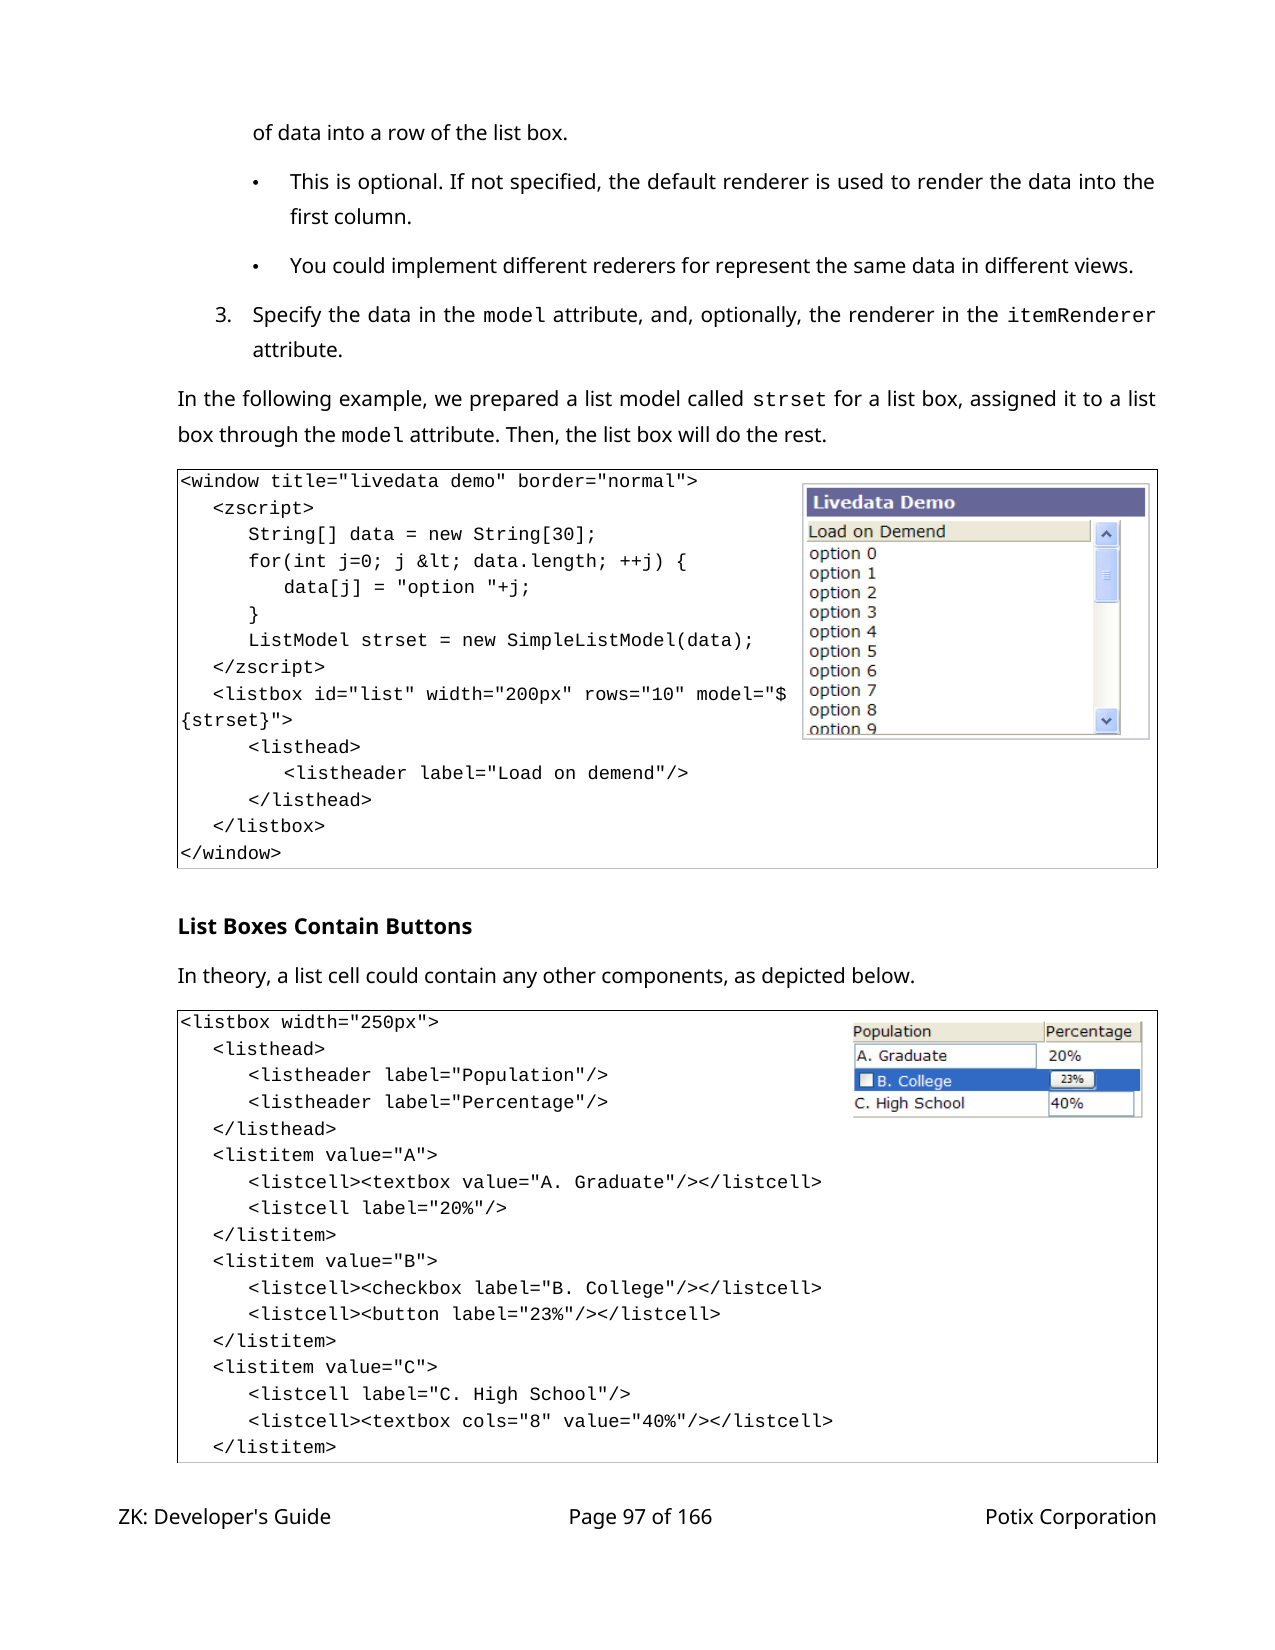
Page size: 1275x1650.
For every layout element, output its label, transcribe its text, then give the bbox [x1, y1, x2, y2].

text <listbox width="250px"> <listhead> <listheader label="Population"/> <listheader label="Percentage"/> </listhead> <listitem value="A"> <listcell><textbox value="A. Graduate"/></listcell> <listcell label="20%"/> </listitem> <listitem value="B"> <listcell><checkbox label="B. College"/></listcell> <listcell><button label="23%"/></listcell> </listitem> <listitem value="C"> <listcell label="C. High School"/> <listcell><textbox cols="8" value="40%"/></listcell> </listitem> [178, 1011, 1157, 1462]
text In the following example, we prepared a list model called strset for a list box, assigned it to a list box through the model attribute. Then, the list box will do the rest. [177, 384, 1157, 448]
list This is optional. If not specified, the default renderer is used to render the data into the first column. [252, 167, 1157, 230]
subtitle List Boxes Contain Buttons [177, 911, 1157, 941]
text <window title="livedata demo" border="normal"> <zscript> String[] data = new String[30]; for(int j=0; j &lt; data.length; ++j) { data[j] = "option "+j; } ListModel strset = new SimpleListModel(data); </zscript> <listbox id="list" width="200px" rows="10" model="${strset}"> <listhead> <listheader label="Load on demend"/> </listhead> </listbox> </window> [178, 470, 1157, 868]
text In theory, a list cell could contain any other components, as depicted below. [177, 961, 1157, 989]
list Specify the data in the model attribute, and, optionally, the renderer in the itemRenderer attribute. [215, 300, 1157, 364]
list of data into a row of the list box. [215, 118, 1157, 146]
picture [851, 1017, 1145, 1120]
list You could implement different rederers for represent the same data in different views. [252, 251, 1157, 279]
picture [800, 481, 1152, 742]
